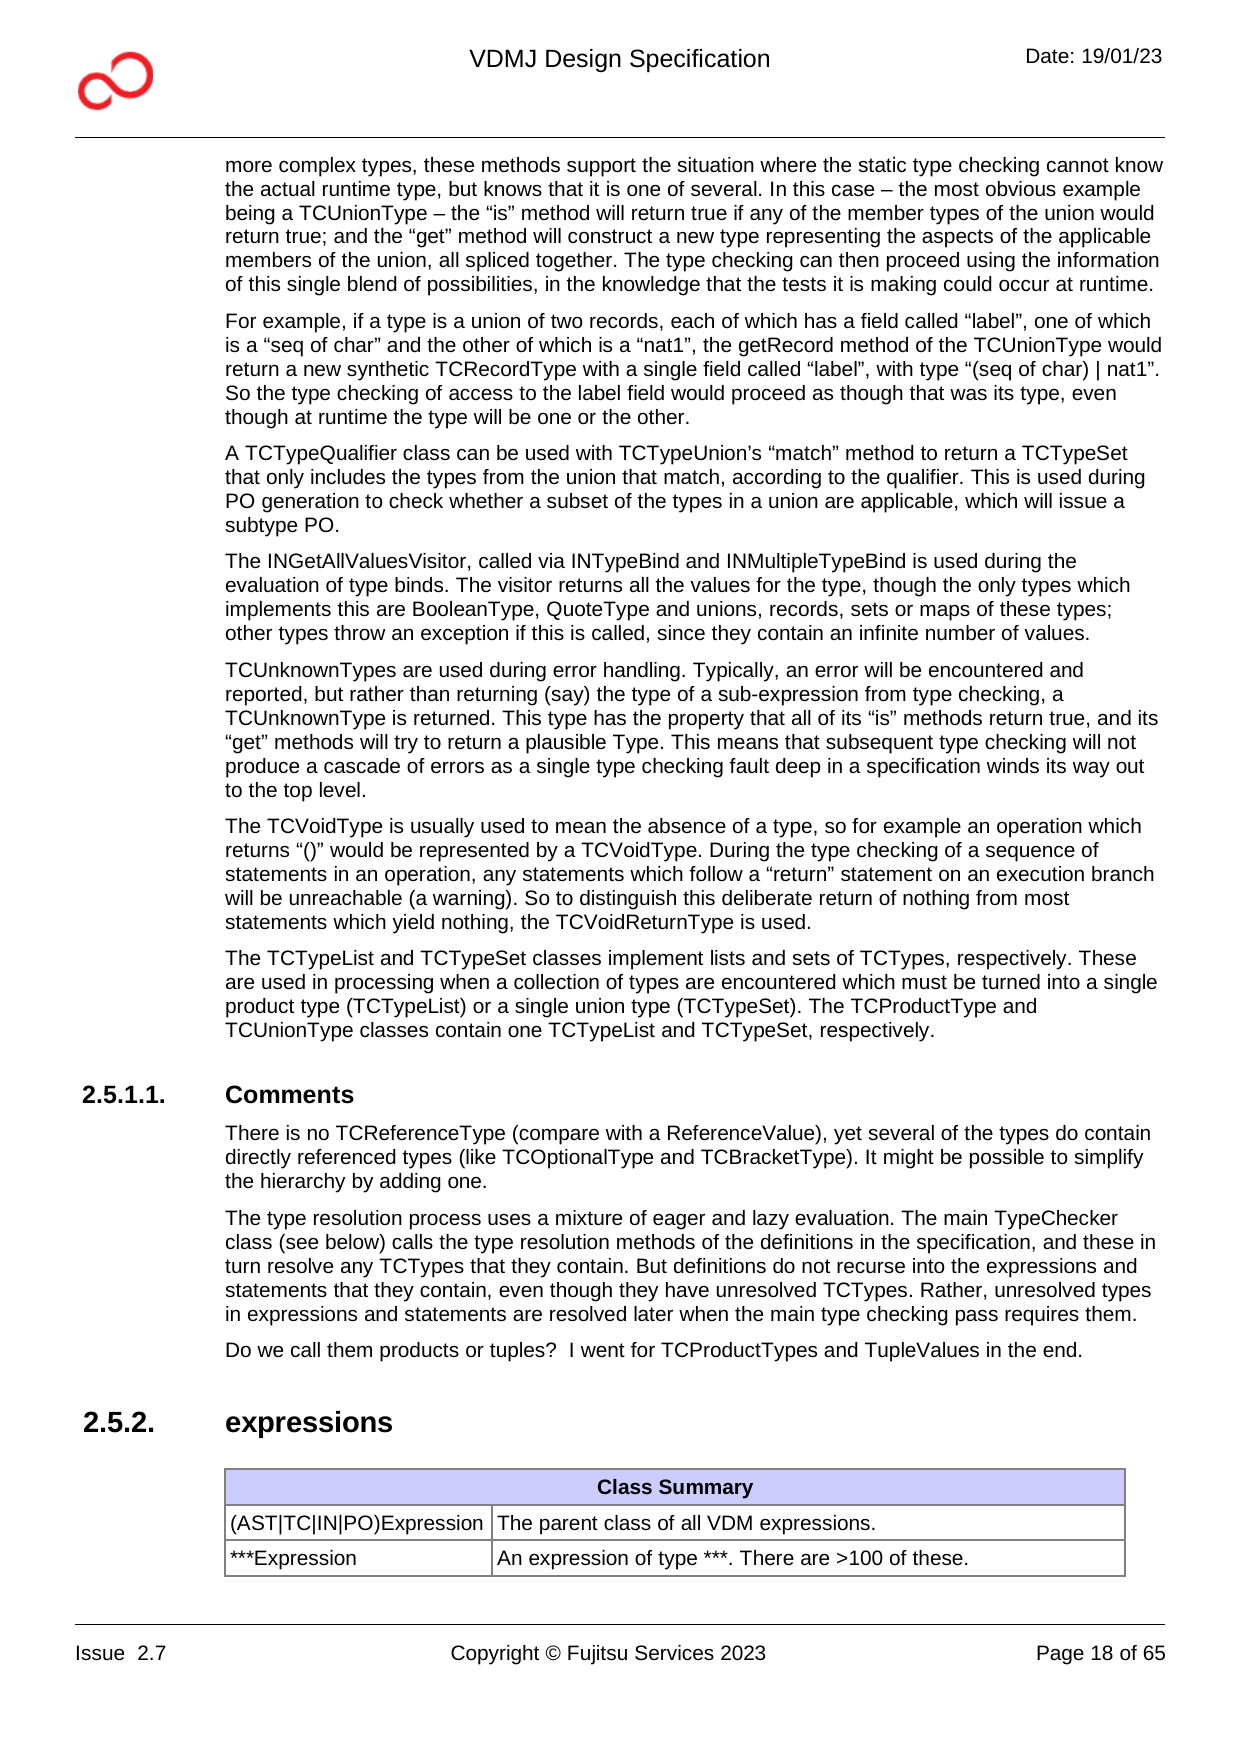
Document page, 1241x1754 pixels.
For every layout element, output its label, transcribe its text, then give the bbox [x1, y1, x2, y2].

subtitle Comments [75, 1080, 1165, 1109]
table_header Class Summary [226, 1470, 1124, 1504]
picture [78, 44, 153, 120]
table_cell ***Expression [226, 1541, 491, 1575]
text The TCTypeList and TCTypeSet classes implement lists and sets of TCTypes, respectively. These are used in processing when a collection of types are encountered which must be turned into a single product type (TCTypeList) or a single union type (TCTypeSet). The TCProductType and TCUnionType classes contain one TCTypeList and TCTypeSet, respectively. [225, 947, 1165, 1042]
text For example, if a type is a union of two records, each of which has a field called “label”, one of which is a “seq of char” and the other of which is a “nat1”, the getRecord method of the TCUnionType would return a new synthetic TCRecordType with a single field called “label”, with type “(seq of char) | nat1”. So the type checking of access to the label field would proceed as though that was its type, even though at runtime the type will be one or the other. [225, 309, 1165, 429]
text A TCTypeQualifier class can be used with TCTypeUnion’s “match” method to return a TCTypeSet that only includes the types from the union that match, according to the qualifier. This is used during PO generation to check whether a subset of the types in a union are applicable, which will issue a subtype PO. [225, 441, 1165, 537]
text TCUnknownTypes are used during error handling. Typically, an error will be encountered and reported, but rather than returning (say) the type of a sub-expression from type checking, a TCUnknownType is returned. This type has the property that all of its “is” methods return true, and its “get” methods will try to return a plausible Type. This means that subsequent type checking will not produce a cascade of errors as a single type checking fault deep in a specification winds its way out to the top level. [225, 658, 1165, 802]
text more complex types, these methods support the situation where the static type checking cannot know the actual runtime type, but knows that it is one of several. In this case – the most obvious example being a TCUnionType – the “is” method will return true if any of the member types of the union would return true; and the “get” method will construct a new type representing the aspects of the applicable members of the union, all spliced together. The type checking can then proceed using the information of this single blend of possibilities, in the knowledge that the tests it is making could occur at runtime. [225, 153, 1165, 297]
text The TCVoidType is usually used to mean the absence of a type, so for example an operation which returns “()” would be represented by a TCVoidType. During the type checking of a sequence of statements in an operation, any statements which follow a “return” statement on an execution branch will be unreachable (a warning). So to distinguish this deliberate return of nothing from most statements which yield nothing, the TCVoidReturnType is used. [225, 814, 1165, 934]
text The INGetAllValuesVisitor, called via INTypeBind and INMultipleTypeBind is used during the evaluation of type binds. The visitor returns all the values for the type, though the only types which implements this are BooleanType, QuoteType and unions, records, sets or maps of these types; other types throw an exception if this is called, since they contain an infinite number of values. [225, 550, 1165, 646]
subtitle expressions [75, 1405, 1165, 1438]
text There is no TCReferenceType (compare with a ReferenceValue), yet several of the types do contain directly referenced types (like TCOptionalType and TCBracketType). It might be possible to simplify the hierarchy by adding one. [225, 1122, 1165, 1193]
text Do we call them products or tuples? I went for TCProductTypes and TupleValues in the end. [225, 1338, 1165, 1362]
table_cell The parent class of all VDM expressions. [493, 1506, 1124, 1539]
table_cell An expression of type ***. There are >100 of these. [493, 1541, 1124, 1575]
text The type resolution process uses a mixture of eager and lazy evaluation. The main TypeChecker class (see below) calls the type resolution methods of the definitions in the specification, and these in turn resolve any TCTypes that they contain. But definitions do not recurse into the expressions and statements that they contain, even though they have unresolved TCTypes. Rather, unresolved types in expressions and statements are resolved later when the main type checking pass requires them. [225, 1206, 1165, 1326]
table_cell (AST|TC|IN|PO)Expression [226, 1506, 491, 1539]
